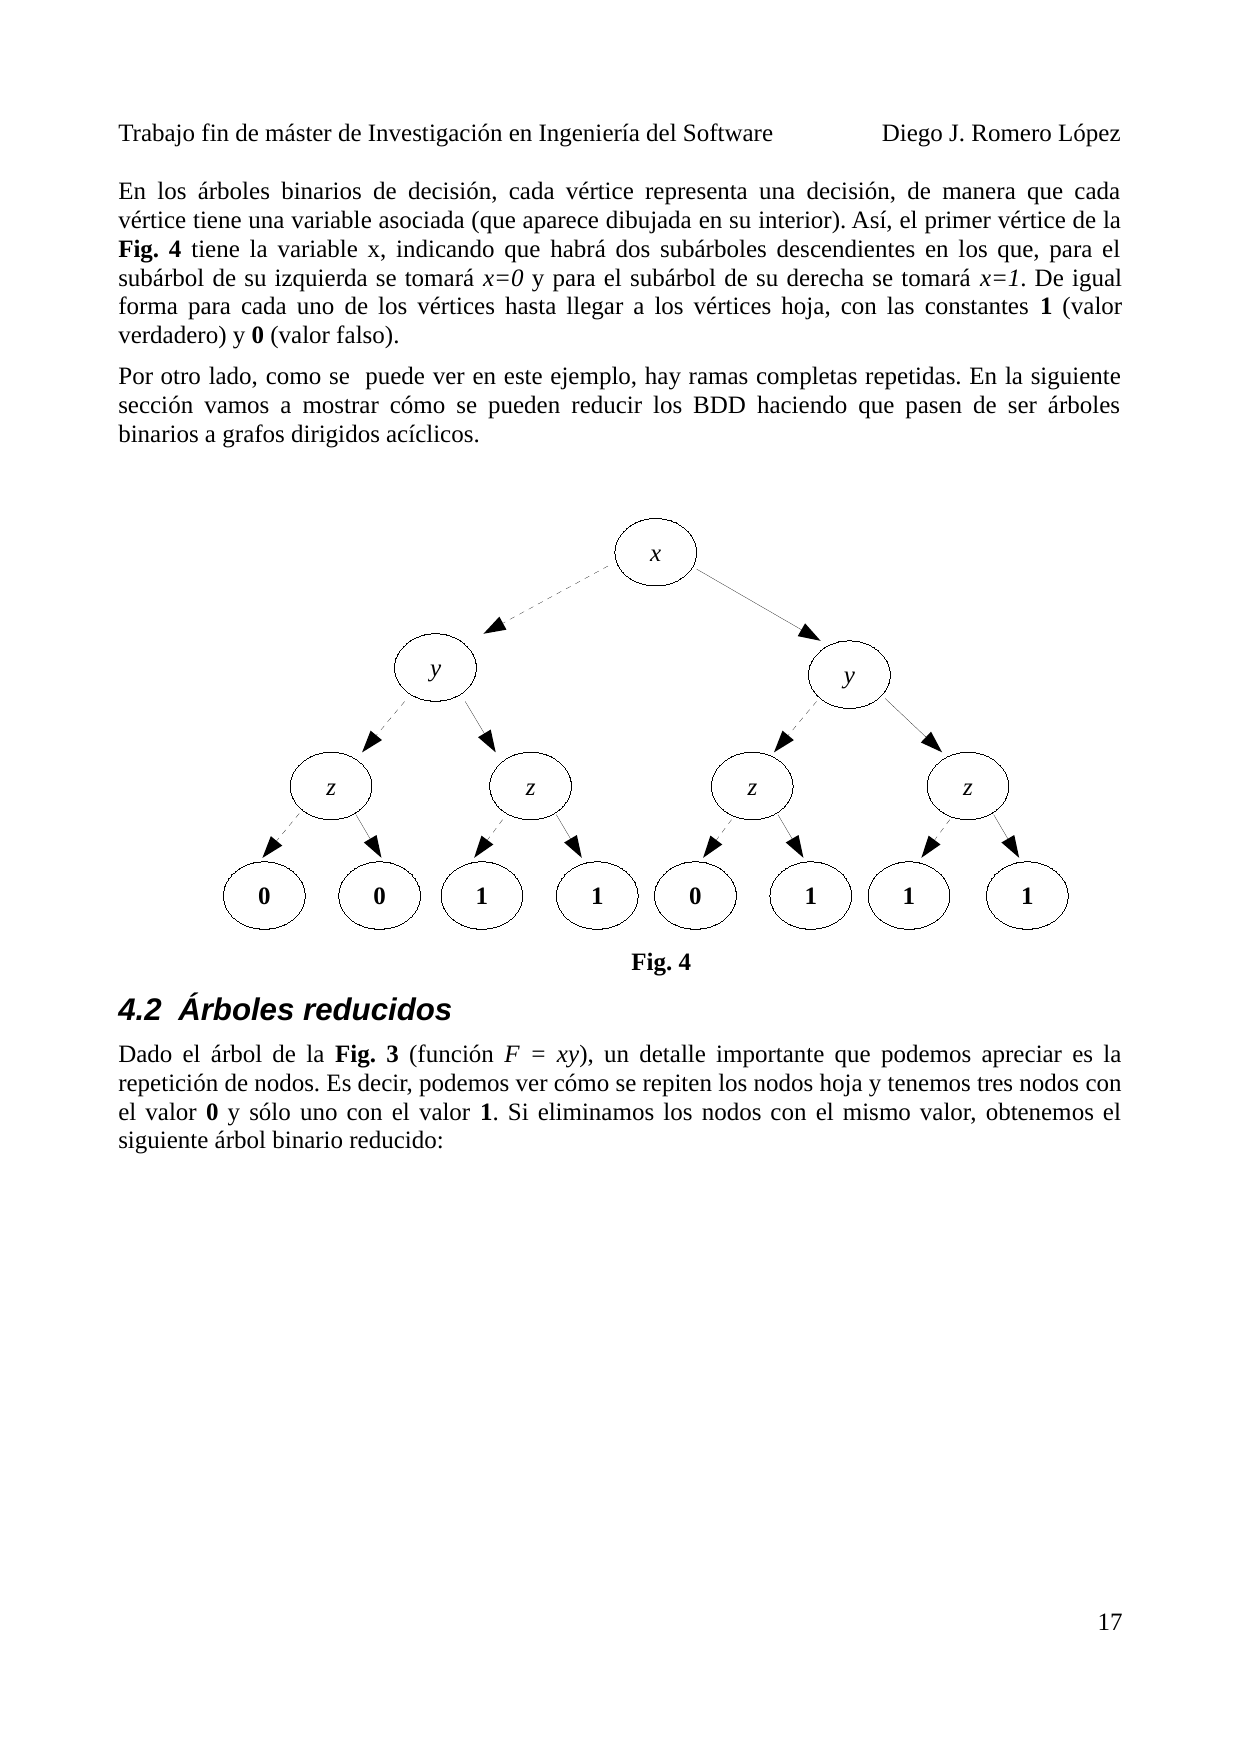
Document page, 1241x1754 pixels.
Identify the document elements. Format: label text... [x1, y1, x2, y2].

text En los árboles binarios de decisión, cada vértice representa una decisión, de manera que cada vértice tiene una variable asociada (que aparece dibujada en su interior). Así, el primer vértice de la Fig. 4 tiene la variable x, indicando que habrá dos subárboles descendientes en los que, para el subárbol de su izquierda se tomará x=0 y para el subárbol de su derecha se tomará x=1. De igual forma para cada uno de los vértices hasta llegar a los vértices hoja, con las constantes 1 (valor verdadero) y 0 (valor falso). [118, 176, 1122, 349]
subtitle Árboles reducidos [118, 485, 1122, 1027]
text Dado el árbol de la Fig. 3 (función F = xy), un detalle importante que podemos apreciar es la repetición de nodos. Es decir, podemos ver cómo se repiten los nodos hoja y tenemos tres nodos con el valor 0 y sólo uno con el valor 1. Si eliminamos los nodos con el mismo valor, obtenemos el siguiente árbol binario reducido: [118, 1039, 1122, 1154]
text Por otro lado, como se puede ver en este ejemplo, hay ramas completas repetidas. En la siguiente sección vamos a mostrar cómo se pueden reducir los BDD haciendo que pasen de ser árboles binarios a grafos dirigidos acíclicos. [118, 361, 1122, 448]
